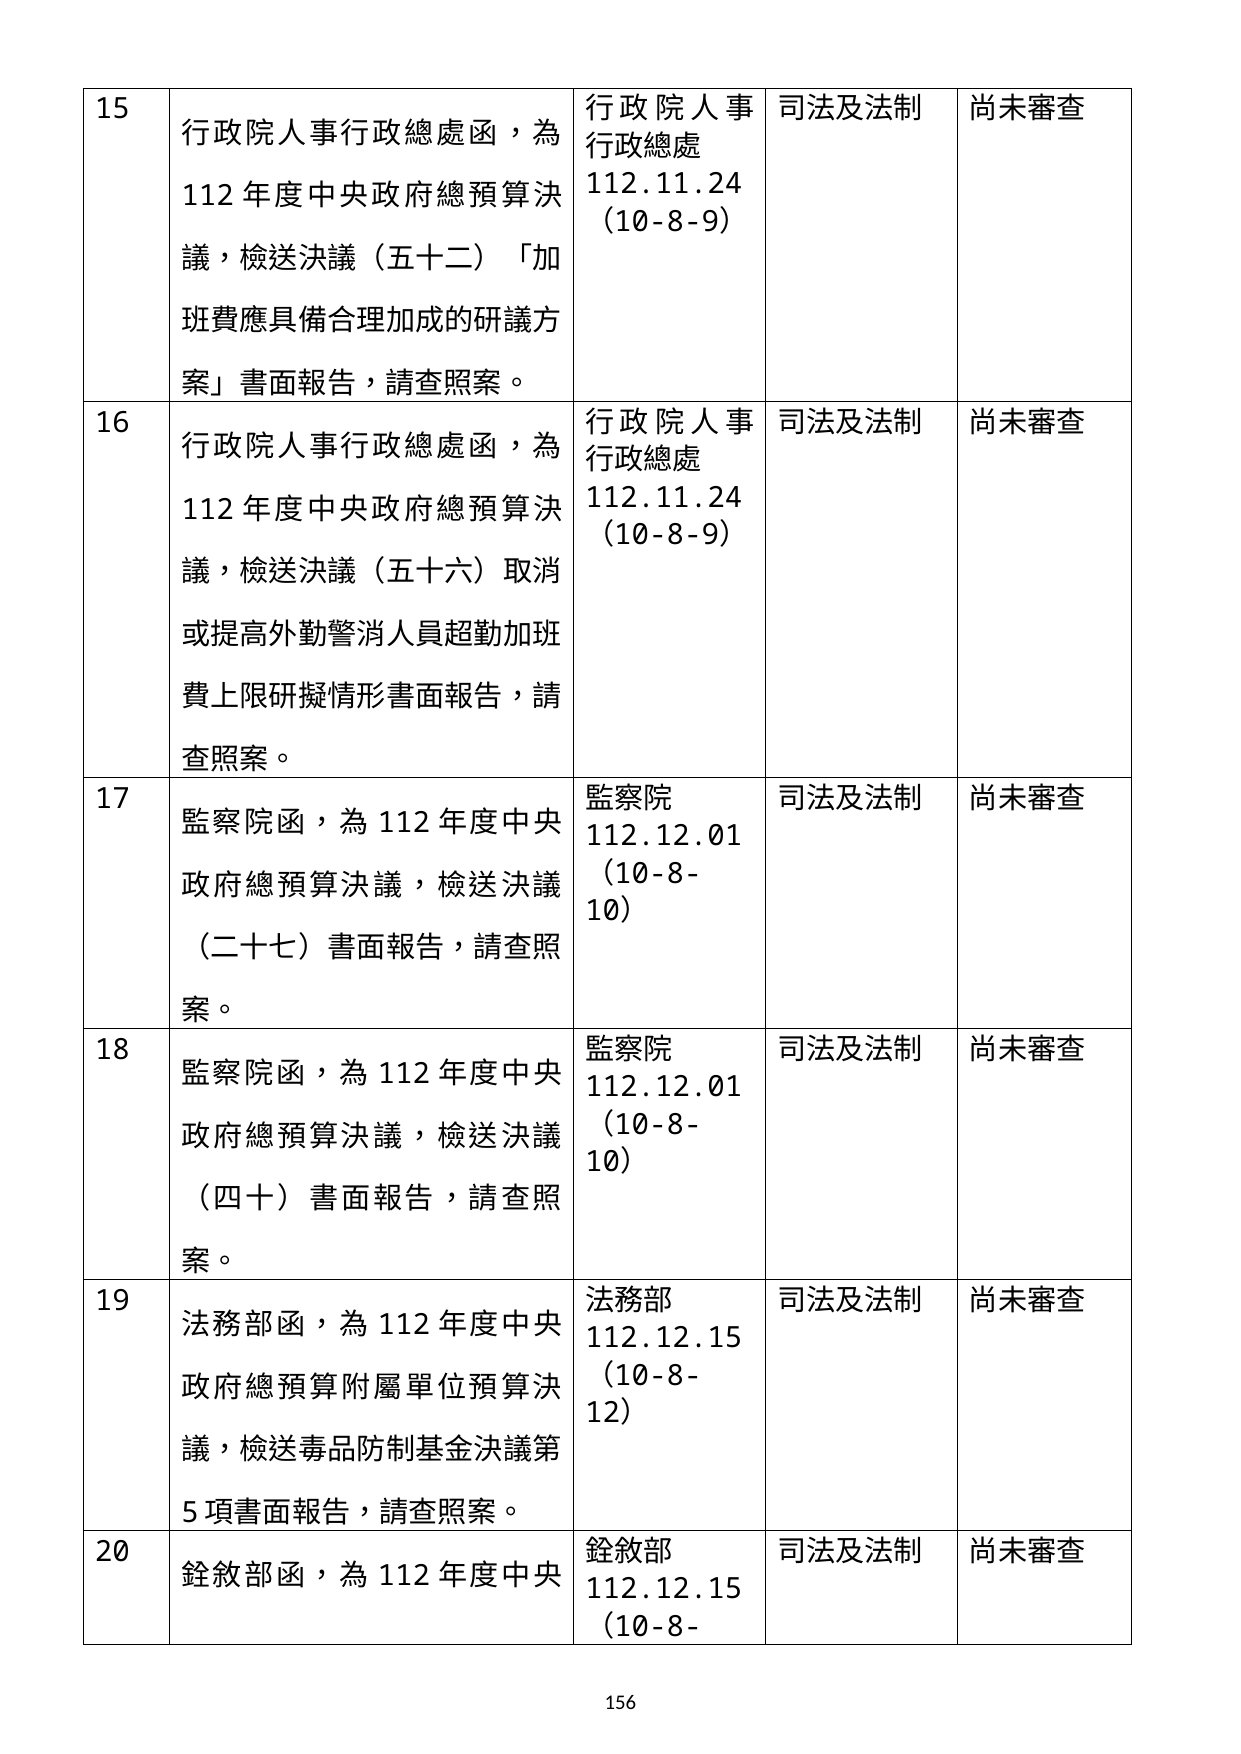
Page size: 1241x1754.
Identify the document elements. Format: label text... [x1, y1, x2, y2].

table_cell 監察院 112.12.01 （10-8-10） [574, 778, 765, 1028]
table_cell 法務部函，為112年度中央政府總預算附屬單位預算決議，檢送毒品防制基金決議第5項書面報告，請查照案。 [170, 1280, 573, 1530]
table_cell 行政院人事行政總處函，為112年度中央政府總預算決議，檢送決議（五十六）取消或提高外勤警消人員超勤加班費上限研擬情形書面報告，請查照案。 [170, 402, 573, 777]
table_cell 行政院人事行政總處 112.11.24 （10-8-9） [574, 89, 765, 401]
table_cell 行政院人事行政總處 112.11.24 （10-8-9） [574, 402, 765, 777]
table_cell 尚未審查 [958, 1029, 1131, 1279]
table_cell 監察院函，為112年度中央政府總預算決議，檢送決議（二十七）書面報告，請查照案。 [170, 778, 573, 1028]
table_cell 尚未審查 [958, 402, 1131, 777]
table_cell 司法及法制 [766, 1029, 957, 1279]
table_cell 司法及法制 [766, 402, 957, 777]
table_cell 尚未審查 [958, 1531, 1131, 1644]
table_cell 監察院函，為112年度中央政府總預算決議，檢送決議（四十）書面報告，請查照案。 [170, 1029, 573, 1279]
table_cell 銓敘部函，為112年度中央 [170, 1531, 573, 1644]
table_cell 20 [84, 1531, 169, 1644]
table_cell 尚未審查 [958, 1280, 1131, 1530]
table_cell 司法及法制 [766, 778, 957, 1028]
table_cell 法務部 112.12.15 （10-8-12） [574, 1280, 765, 1530]
table_cell 司法及法制 [766, 89, 957, 401]
table_cell 17 [84, 778, 169, 1028]
table_cell 行政院人事行政總處函，為112年度中央政府總預算決議，檢送決議（五十二）「加班費應具備合理加成的研議方案」書面報告，請查照案。 [170, 89, 573, 401]
table_cell 司法及法制 [766, 1531, 957, 1644]
table_cell 尚未審查 [958, 89, 1131, 401]
table_cell 16 [84, 402, 169, 777]
table_cell 監察院 112.12.01 （10-8-10） [574, 1029, 765, 1279]
table_cell 銓敘部 112.12.15 （10-8- [574, 1531, 765, 1644]
table_cell 19 [84, 1280, 169, 1530]
table_cell 15 [84, 89, 169, 401]
table_cell 18 [84, 1029, 169, 1279]
table_cell 尚未審查 [958, 778, 1131, 1028]
table_cell 司法及法制 [766, 1280, 957, 1530]
